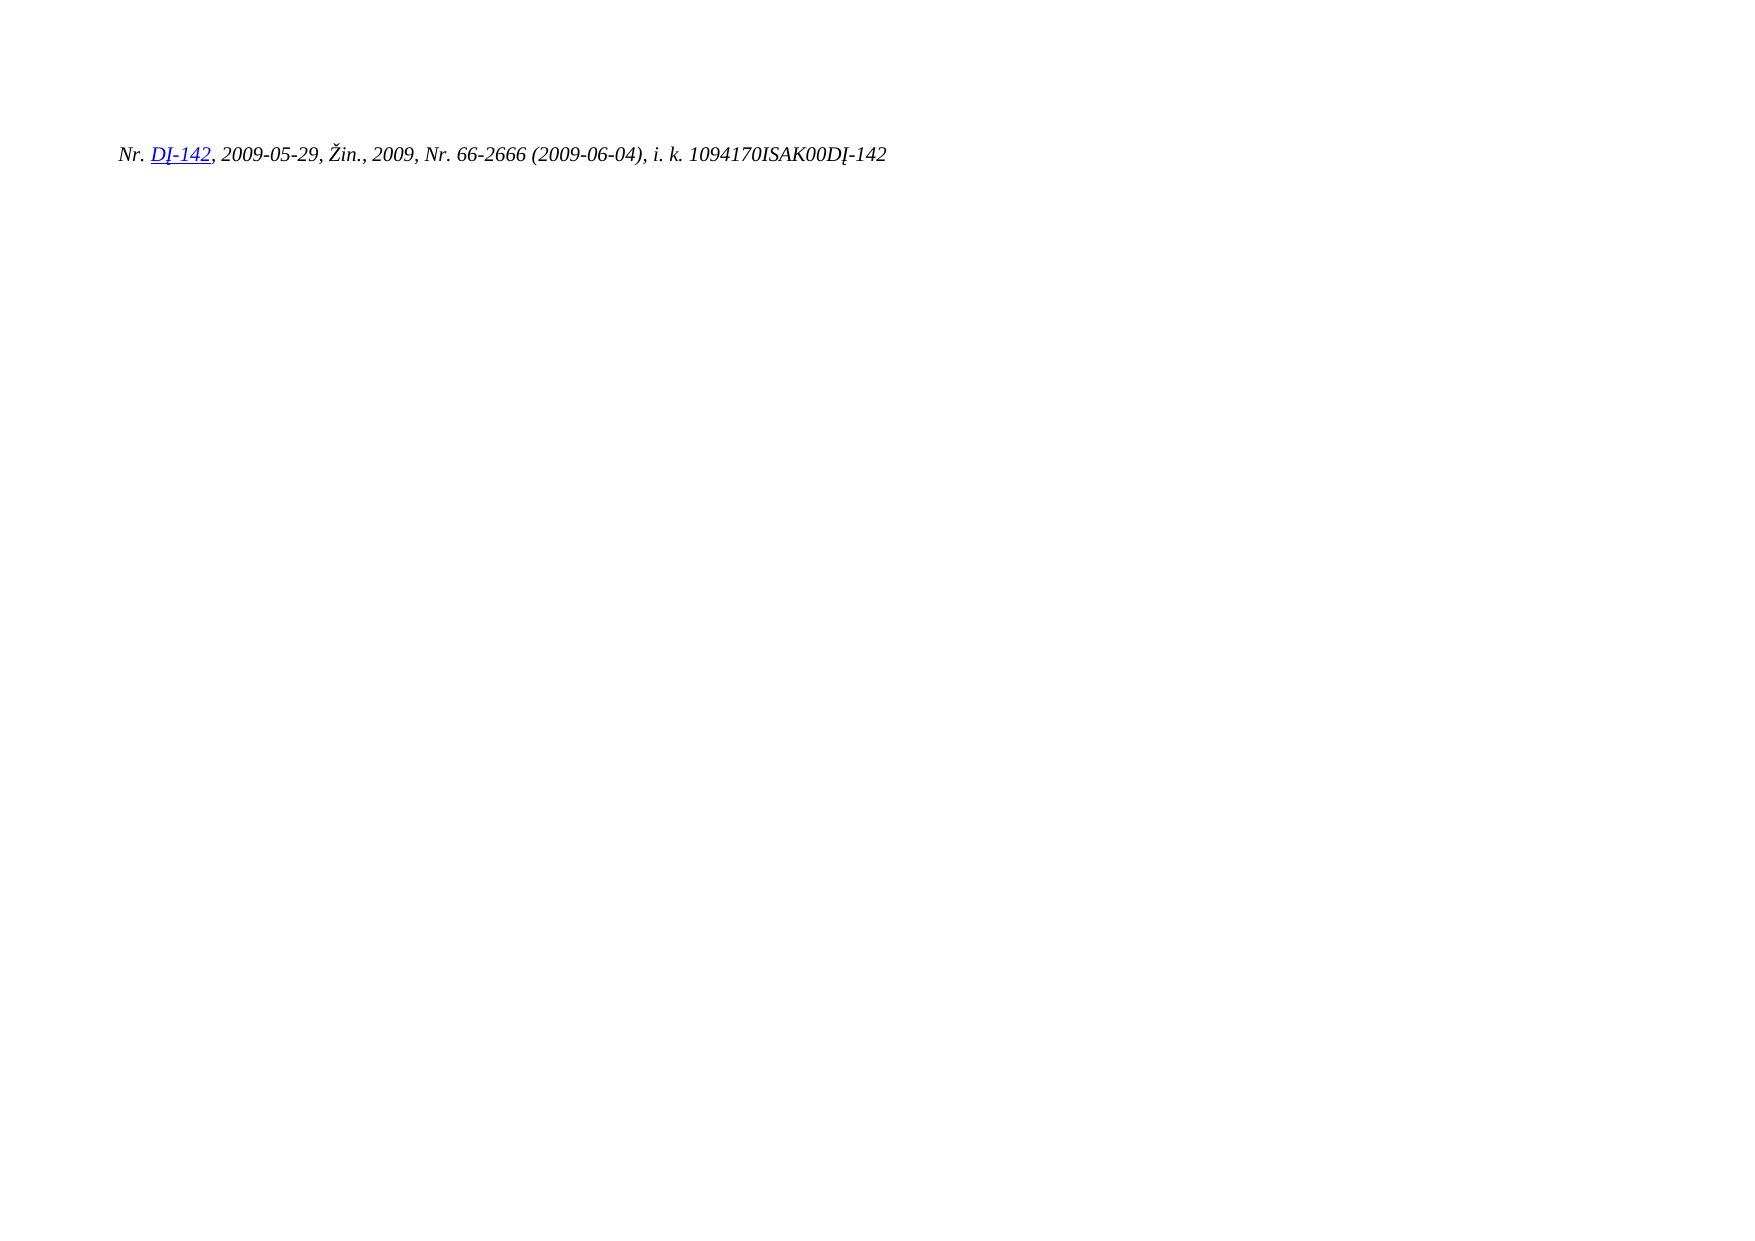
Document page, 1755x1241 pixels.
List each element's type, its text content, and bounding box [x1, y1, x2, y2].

text Nr. DĮ-142, 2009-05-29, Žin., 2009, Nr. 66-2666 (2009-06-04), i. k. 1094170ISAK00DĮ-142 [118, 142, 1636, 166]
